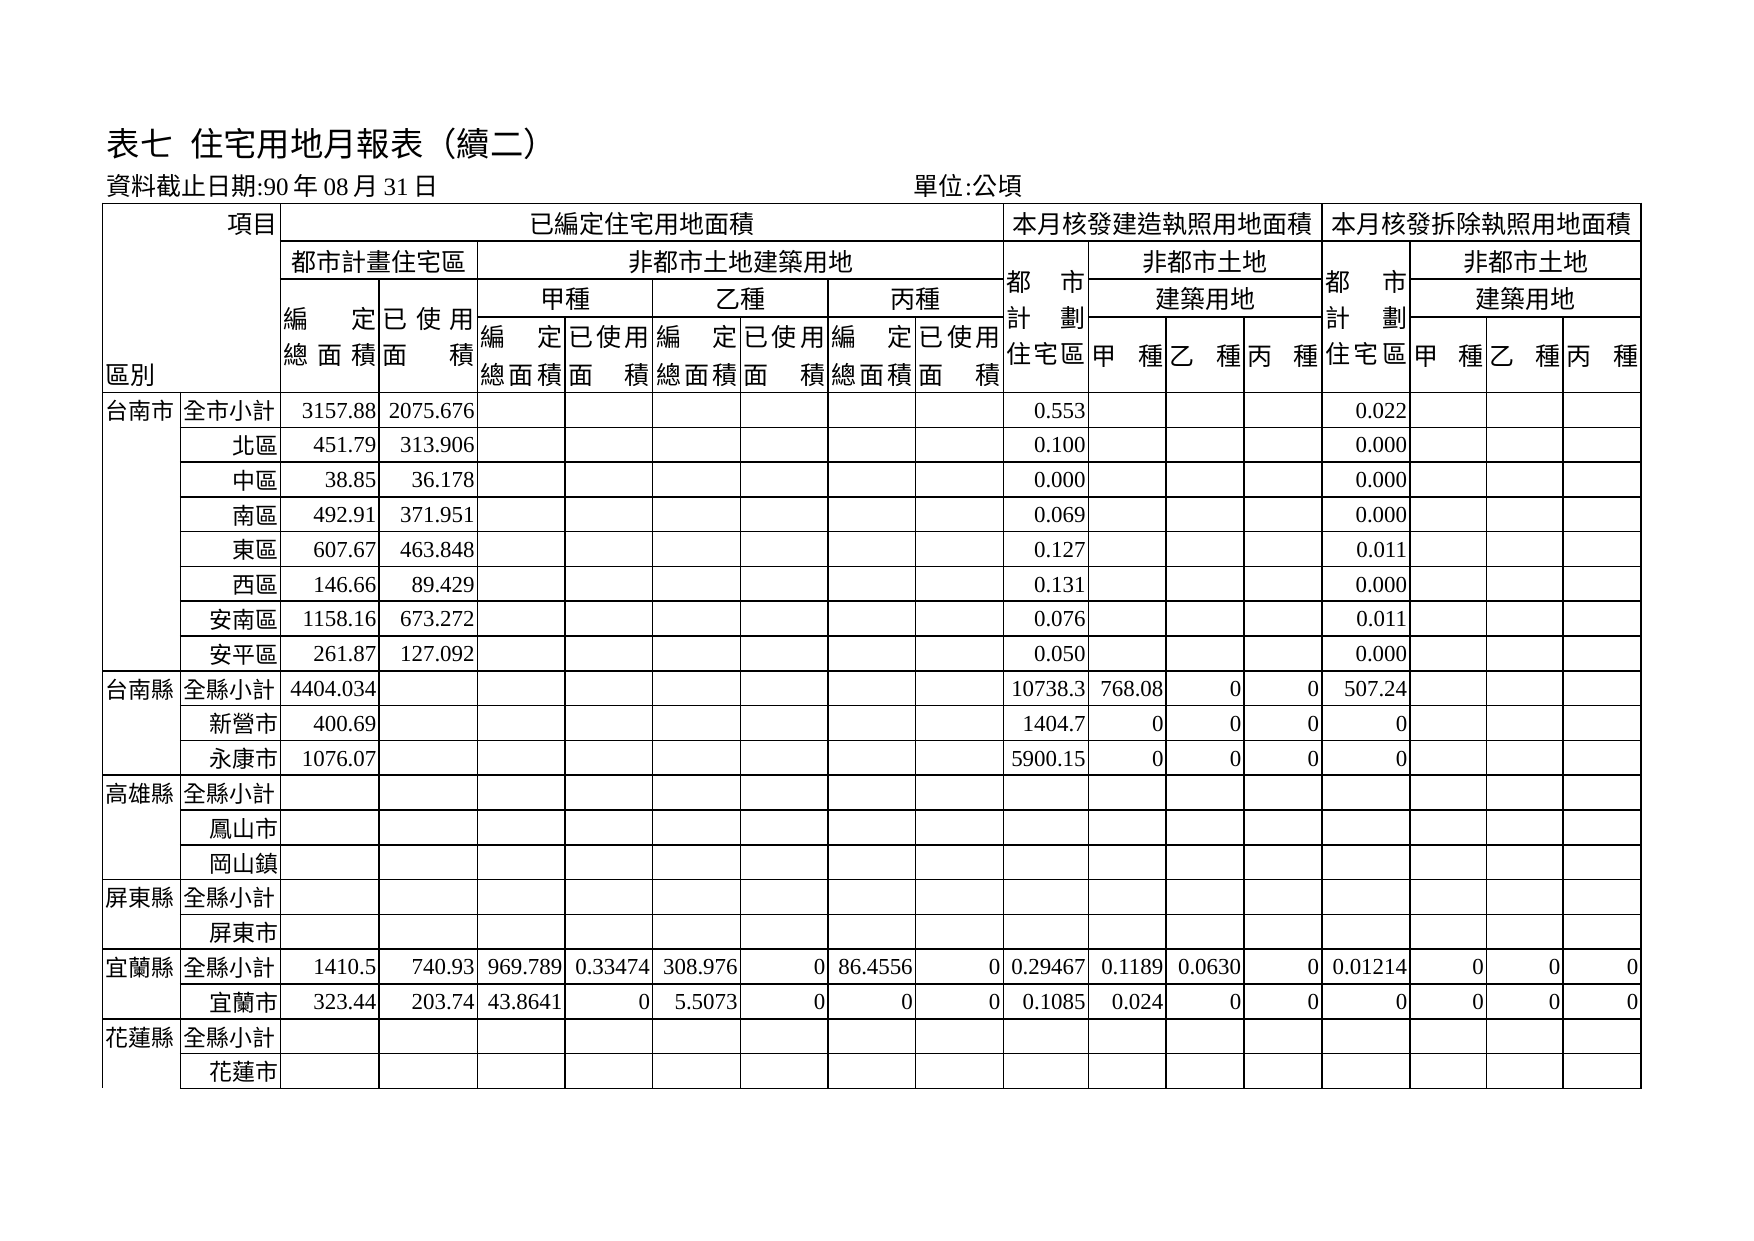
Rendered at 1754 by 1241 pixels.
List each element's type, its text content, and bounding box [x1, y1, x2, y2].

table_cell 0.29467 [1004, 950, 1088, 983]
table_cell [829, 463, 915, 496]
table_cell 0.000 [1323, 428, 1409, 461]
table_cell [478, 880, 564, 913]
table_cell 0.024 [1089, 985, 1165, 1018]
table_cell 總面積 [653, 354, 740, 392]
table_cell 全縣小計 [181, 776, 280, 809]
table_cell [1004, 880, 1088, 913]
table_cell [916, 1054, 1003, 1087]
table_cell [566, 776, 652, 809]
table_cell [478, 463, 564, 496]
table_cell 0 [1245, 950, 1321, 983]
table_cell [1245, 567, 1321, 600]
table_cell [916, 880, 1003, 913]
table_cell [1004, 1054, 1088, 1087]
table_cell 673.272 [380, 602, 477, 635]
table_cell 0.000 [1004, 463, 1088, 496]
table_cell 都市計畫住宅區 [281, 242, 477, 278]
table_cell 0 [1323, 985, 1409, 1018]
table_cell 740.93 [380, 950, 477, 983]
table_cell [478, 672, 564, 705]
table_cell 400.69 [281, 706, 378, 739]
table_cell 南區 [181, 498, 280, 531]
table_cell 編定 [829, 318, 915, 354]
table_cell 0.1189 [1089, 950, 1165, 983]
text 資料截止日期:90年08月31日 單位:公頃 [106, 166, 1648, 203]
table_cell [1089, 846, 1165, 879]
table_cell 丙種 [829, 280, 1003, 316]
table_cell 已使用 [916, 318, 1003, 354]
table_cell [1004, 776, 1088, 809]
table_cell [1089, 811, 1165, 844]
table_cell 308.976 [653, 950, 740, 983]
table_cell 0 [1245, 985, 1321, 1018]
table_cell 0.000 [1323, 498, 1409, 531]
table_header 本月核發拆除執照用地面積 [1323, 204, 1640, 240]
table_cell 非都市土地 [1089, 242, 1321, 278]
table_cell [1487, 741, 1562, 774]
table_cell 1404.7 [1004, 706, 1088, 739]
table_cell [916, 498, 1003, 531]
table_cell [829, 880, 915, 913]
table_cell 507.24 [1323, 672, 1409, 705]
table_cell [281, 880, 378, 913]
table_cell [741, 602, 827, 635]
table_cell 0 [1323, 706, 1409, 739]
table_cell [1089, 498, 1165, 531]
table_cell 屏東縣 [103, 880, 180, 948]
table_cell [1245, 880, 1321, 913]
table_cell [566, 741, 652, 774]
table_cell [1564, 393, 1640, 426]
table_cell [1245, 915, 1321, 948]
table_cell [566, 463, 652, 496]
table_cell [1245, 1020, 1321, 1053]
table_cell [1004, 915, 1088, 948]
table_cell [916, 811, 1003, 844]
table_cell [1411, 846, 1486, 879]
table_cell [380, 880, 477, 913]
table_cell [1167, 637, 1243, 670]
table_cell 261.87 [281, 637, 378, 670]
table_cell 0 [1487, 950, 1562, 983]
table_cell 安南區 [181, 602, 280, 635]
table_cell [829, 1054, 915, 1087]
table_cell [653, 915, 740, 948]
table_cell [916, 637, 1003, 670]
table_cell [1245, 602, 1321, 635]
table_cell [478, 776, 564, 809]
table_cell [1411, 672, 1486, 705]
table_cell [566, 1054, 652, 1087]
table_cell [566, 393, 652, 426]
table_cell 0.1085 [1004, 985, 1088, 1018]
table_cell [829, 706, 915, 739]
table_cell 非都市土地建築用地 [478, 242, 1003, 278]
table_cell [1167, 1020, 1243, 1053]
table_cell [829, 393, 915, 426]
table_cell [829, 915, 915, 948]
table_cell 0 [566, 985, 652, 1018]
table_cell [281, 811, 378, 844]
table_cell [196, 316, 280, 354]
table_cell [653, 846, 740, 879]
table_cell [1487, 567, 1562, 600]
table_cell [1089, 915, 1165, 948]
table_cell [1323, 811, 1409, 844]
table_cell 0 [1245, 672, 1321, 705]
table_cell [1245, 846, 1321, 879]
table_cell [916, 393, 1003, 426]
table_cell [478, 1020, 564, 1053]
table_cell [916, 428, 1003, 461]
table_cell [196, 278, 280, 316]
table_cell [916, 741, 1003, 774]
table_cell [1411, 741, 1486, 774]
table_cell [829, 672, 915, 705]
table_cell [1089, 1054, 1165, 1087]
table_cell 全縣小計 [181, 880, 280, 913]
table_cell 0.33474 [566, 950, 652, 983]
table_cell [566, 637, 652, 670]
table_cell 乙種 [1487, 318, 1562, 392]
table_cell [653, 428, 740, 461]
table_cell [1564, 811, 1640, 844]
table_cell [653, 637, 740, 670]
table_cell [1564, 706, 1640, 739]
table_cell 中區 [181, 463, 280, 496]
table_cell [1564, 463, 1640, 496]
table_cell [916, 463, 1003, 496]
table_cell [1564, 428, 1640, 461]
table_cell [829, 741, 915, 774]
table_cell [741, 915, 827, 948]
table_cell [1245, 428, 1321, 461]
table_cell [741, 393, 827, 426]
table_cell [281, 1054, 378, 1087]
table_cell 371.951 [380, 498, 477, 531]
table_cell 4404.034 [281, 672, 378, 705]
table_cell 全市小計 [181, 393, 280, 426]
table_cell [1089, 880, 1165, 913]
table_cell [380, 846, 477, 879]
table_cell [1089, 428, 1165, 461]
table_cell 宜蘭市 [181, 985, 280, 1018]
table_cell 607.67 [281, 532, 378, 566]
table_cell [380, 741, 477, 774]
table_cell 台南縣 [103, 672, 180, 774]
table_cell [741, 672, 827, 705]
table_cell 0.100 [1004, 428, 1088, 461]
table_cell 0.050 [1004, 637, 1088, 670]
table_cell [281, 846, 378, 879]
table_cell [566, 1020, 652, 1053]
table_header 已編定住宅用地面積 [281, 204, 1003, 240]
table_cell 建築用地 [1089, 280, 1321, 316]
table_cell [1411, 811, 1486, 844]
table_cell [1487, 393, 1562, 426]
table_cell 北區 [181, 428, 280, 461]
table_cell 已使用 面積 [380, 280, 477, 392]
table_cell 0.076 [1004, 602, 1088, 635]
table_cell 0.011 [1323, 532, 1409, 566]
table_cell 5900.15 [1004, 741, 1088, 774]
table_cell [829, 498, 915, 531]
table_cell [1089, 637, 1165, 670]
table_cell [103, 316, 196, 354]
table_cell [741, 498, 827, 531]
table_cell 編定 總面積 [281, 280, 378, 392]
table_cell [653, 706, 740, 739]
table_cell [1487, 532, 1562, 566]
table_cell 2075.676 [380, 393, 477, 426]
table_cell [741, 741, 827, 774]
table_cell 451.79 [281, 428, 378, 461]
table_cell [1411, 776, 1486, 809]
table_cell [478, 637, 564, 670]
table_cell 36.178 [380, 463, 477, 496]
table_cell 0.000 [1323, 463, 1409, 496]
table_cell 0 [741, 950, 827, 983]
table_cell [741, 532, 827, 566]
table_cell [1487, 1020, 1562, 1053]
table_cell [1411, 915, 1486, 948]
table_cell 已使用 [566, 318, 652, 354]
table_cell [1564, 880, 1640, 913]
table_cell [1411, 393, 1486, 426]
table_cell 0 [1564, 950, 1640, 983]
table_cell 0 [1167, 672, 1243, 705]
table_cell 總面積 [829, 354, 915, 392]
table_cell [1245, 776, 1321, 809]
table_cell 0.022 [1323, 393, 1409, 426]
table_cell [1167, 880, 1243, 913]
table_cell 高雄縣 [103, 776, 180, 879]
table_cell [1167, 567, 1243, 600]
table_cell [1411, 706, 1486, 739]
table_cell 鳳山市 [181, 811, 280, 844]
table_cell [1323, 1054, 1409, 1087]
table_cell [653, 1020, 740, 1053]
table_header [103, 204, 196, 240]
table_cell [1487, 706, 1562, 739]
table_cell 乙種 [1167, 318, 1243, 392]
table_cell 0 [916, 950, 1003, 983]
table_cell 非都市土地 [1411, 242, 1640, 278]
table_cell 313.906 [380, 428, 477, 461]
table_cell [829, 776, 915, 809]
table_cell [653, 880, 740, 913]
table_cell [478, 532, 564, 566]
table_cell 總面積 [478, 354, 564, 392]
table_cell [1089, 393, 1165, 426]
table_cell 0.01214 [1323, 950, 1409, 983]
table_cell [1411, 602, 1486, 635]
table_cell 0 [1167, 741, 1243, 774]
table_cell [566, 567, 652, 600]
table_cell 0 [1323, 741, 1409, 774]
table_cell [380, 811, 477, 844]
table_cell [1564, 741, 1640, 774]
table_cell 323.44 [281, 985, 378, 1018]
table_cell [829, 532, 915, 566]
table_cell [653, 602, 740, 635]
table_cell [741, 811, 827, 844]
table_cell [1089, 1020, 1165, 1053]
table_cell [1487, 1054, 1562, 1087]
table_cell [1167, 463, 1243, 496]
table_cell [741, 463, 827, 496]
table_cell [1564, 846, 1640, 879]
table_cell [478, 602, 564, 635]
table_cell [1323, 880, 1409, 913]
table_cell 0.553 [1004, 393, 1088, 426]
table_cell 全縣小計 [181, 950, 280, 983]
table_cell [566, 498, 652, 531]
table_cell 43.8641 [478, 985, 564, 1018]
table_cell [281, 915, 378, 948]
table_cell [380, 776, 477, 809]
table_cell 屏東市 [181, 915, 280, 948]
table_cell [1167, 393, 1243, 426]
table_cell [478, 393, 564, 426]
table_cell [829, 846, 915, 879]
table_cell [1167, 498, 1243, 531]
table_cell 甲種 [478, 280, 652, 316]
table_cell 0 [1089, 741, 1165, 774]
table_cell [380, 915, 477, 948]
table_cell [741, 846, 827, 879]
table_cell [1564, 532, 1640, 566]
table_cell 0 [1089, 706, 1165, 739]
table_cell [1089, 463, 1165, 496]
table_cell 新營市 [181, 706, 280, 739]
table_cell [566, 846, 652, 879]
table_cell [1323, 776, 1409, 809]
table_cell 463.848 [380, 532, 477, 566]
table_cell [1487, 915, 1562, 948]
table_cell [478, 567, 564, 600]
table_cell [653, 567, 740, 600]
table_cell [1167, 811, 1243, 844]
table_cell [1564, 915, 1640, 948]
table_cell [103, 278, 196, 316]
table_cell 203.74 [380, 985, 477, 1018]
table_cell 甲種 [1411, 318, 1486, 392]
table_cell 花蓮市 [181, 1054, 280, 1087]
table_cell 0.069 [1004, 498, 1088, 531]
table_cell [653, 1054, 740, 1087]
table_cell [916, 915, 1003, 948]
table_cell [1487, 602, 1562, 635]
table_cell [478, 498, 564, 531]
table_cell 安平區 [181, 637, 280, 670]
table_cell [1245, 463, 1321, 496]
table_cell [1487, 846, 1562, 879]
table_cell [478, 1054, 564, 1087]
table_cell 全縣小計 [181, 1020, 280, 1053]
table_cell [1323, 1020, 1409, 1053]
table_cell [380, 1054, 477, 1087]
table_cell 0.011 [1323, 602, 1409, 635]
table_cell [478, 741, 564, 774]
table_cell 丙種 [1245, 318, 1321, 392]
table_cell [566, 428, 652, 461]
table_cell [1167, 776, 1243, 809]
table_cell [1411, 1020, 1486, 1053]
table_cell [1167, 532, 1243, 566]
table_cell 岡山鎮 [181, 846, 280, 879]
table_cell [916, 672, 1003, 705]
table_cell 0 [1245, 741, 1321, 774]
table_cell 0 [741, 985, 827, 1018]
table_cell [1089, 567, 1165, 600]
table_cell 面積 [741, 354, 827, 392]
table_cell 面積 [566, 354, 652, 392]
table_cell [478, 846, 564, 879]
table_cell 89.429 [380, 567, 477, 600]
table_cell [1089, 776, 1165, 809]
table_cell [1167, 915, 1243, 948]
table_cell [1245, 532, 1321, 566]
table_cell [1167, 428, 1243, 461]
table_cell [1245, 498, 1321, 531]
table_cell 丙種 [1564, 318, 1640, 392]
table_cell [741, 567, 827, 600]
table_cell [741, 1020, 827, 1053]
table_cell [741, 428, 827, 461]
table_cell [566, 880, 652, 913]
table_cell 東區 [181, 532, 280, 566]
table_cell [653, 741, 740, 774]
table_cell [478, 915, 564, 948]
table_cell 10738.3 [1004, 672, 1088, 705]
table_cell 492.91 [281, 498, 378, 531]
table_cell 0.0630 [1167, 950, 1243, 983]
table_cell [1004, 811, 1088, 844]
table_cell 乙種 [653, 280, 827, 316]
table_cell [916, 567, 1003, 600]
table_cell 台南市 [103, 393, 180, 670]
table_cell [916, 532, 1003, 566]
table_cell [566, 532, 652, 566]
table_cell [653, 393, 740, 426]
table_cell 0 [1167, 706, 1243, 739]
table_cell 面積 [916, 354, 1003, 392]
table_cell [566, 915, 652, 948]
table_cell 146.66 [281, 567, 378, 600]
table_cell [916, 846, 1003, 879]
table_cell [1004, 846, 1088, 879]
table_cell [1487, 776, 1562, 809]
table_cell [829, 1020, 915, 1053]
table_cell 都市 計劃 住宅區 [1323, 242, 1409, 392]
table_cell 0 [1411, 950, 1486, 983]
table_cell 5.5073 [653, 985, 740, 1018]
table_cell [478, 428, 564, 461]
table_cell [1167, 846, 1243, 879]
table_cell 都市 計劃 住宅區 [1004, 242, 1088, 392]
table_cell [566, 602, 652, 635]
table_cell 0 [1564, 985, 1640, 1018]
table_cell [1411, 637, 1486, 670]
table_cell 西區 [181, 567, 280, 600]
table_cell [1564, 498, 1640, 531]
table_cell [829, 428, 915, 461]
table_cell 建築用地 [1411, 280, 1640, 316]
table_cell 花蓮縣 [103, 1020, 180, 1087]
table_cell [1245, 811, 1321, 844]
table_cell 編定 [478, 318, 564, 354]
table_cell [653, 463, 740, 496]
table_cell 1410.5 [281, 950, 378, 983]
table_cell [1004, 1020, 1088, 1053]
table_cell 永康市 [181, 741, 280, 774]
table_cell [1564, 1020, 1640, 1053]
table_cell [741, 1054, 827, 1087]
table_cell [653, 532, 740, 566]
table_cell [1245, 1054, 1321, 1087]
table_cell 已使用 [741, 318, 827, 354]
table_cell [741, 880, 827, 913]
table_cell [1411, 1054, 1486, 1087]
table_header 本月核發建造執照用地面積 [1004, 204, 1321, 240]
table_cell 1076.07 [281, 741, 378, 774]
table_cell [916, 1020, 1003, 1053]
table_cell [1564, 602, 1640, 635]
table_cell 0 [1487, 985, 1562, 1018]
table_cell 0.127 [1004, 532, 1088, 566]
table_cell [196, 240, 280, 278]
table_cell [1245, 393, 1321, 426]
table_cell [916, 602, 1003, 635]
table_cell [1487, 637, 1562, 670]
table_cell [281, 776, 378, 809]
table_cell [1487, 428, 1562, 461]
table_cell 區別 [103, 354, 196, 392]
table_cell [566, 672, 652, 705]
table_cell [1564, 1054, 1640, 1087]
table_cell [1487, 498, 1562, 531]
table_cell 全縣小計 [181, 672, 280, 705]
table_cell [916, 776, 1003, 809]
table_cell [1245, 637, 1321, 670]
table_cell 編定 [653, 318, 740, 354]
table_cell [566, 811, 652, 844]
table_cell [1411, 463, 1486, 496]
table_cell [653, 811, 740, 844]
table_cell 768.08 [1089, 672, 1165, 705]
table_cell 0.131 [1004, 567, 1088, 600]
table_cell [741, 637, 827, 670]
table_cell 0.000 [1323, 637, 1409, 670]
table_cell 3157.88 [281, 393, 378, 426]
table_cell 0 [1411, 985, 1486, 1018]
table_cell [916, 706, 1003, 739]
table_cell 0 [1167, 985, 1243, 1018]
table_cell 0 [1245, 706, 1321, 739]
table_cell [1089, 602, 1165, 635]
table_cell 86.4556 [829, 950, 915, 983]
table_cell [380, 706, 477, 739]
table_cell [1487, 811, 1562, 844]
table_cell [196, 354, 280, 392]
table_cell [1411, 428, 1486, 461]
table_cell [653, 672, 740, 705]
table_cell [1487, 463, 1562, 496]
table_cell [741, 706, 827, 739]
table_cell 宜蘭縣 [103, 950, 180, 1018]
table_cell [1411, 567, 1486, 600]
table_cell [1411, 498, 1486, 531]
table_cell [829, 637, 915, 670]
table_cell 0.000 [1323, 567, 1409, 600]
table_cell 甲種 [1089, 318, 1165, 392]
table_cell 0 [916, 985, 1003, 1018]
table_cell [1089, 532, 1165, 566]
table_cell [829, 567, 915, 600]
table_header 項目 [196, 204, 280, 240]
table_cell [653, 776, 740, 809]
table_cell 0 [829, 985, 915, 1018]
table_cell 38.85 [281, 463, 378, 496]
table_cell [380, 672, 477, 705]
table_cell 969.789 [478, 950, 564, 983]
table_cell [829, 602, 915, 635]
table_cell [1323, 846, 1409, 879]
table_cell [1564, 637, 1640, 670]
table_cell [1487, 672, 1562, 705]
table_cell 127.092 [380, 637, 477, 670]
table_cell [478, 706, 564, 739]
table_cell [566, 706, 652, 739]
table_cell [1167, 1054, 1243, 1087]
table_cell 1158.16 [281, 602, 378, 635]
table_cell [1564, 672, 1640, 705]
table_cell [1167, 602, 1243, 635]
table_cell [281, 1020, 378, 1053]
table_cell [1323, 915, 1409, 948]
table_cell [1564, 567, 1640, 600]
table_cell [653, 498, 740, 531]
text 表七 住宅用地月報表（續二） [106, 118, 1648, 166]
table_cell [1411, 880, 1486, 913]
table_cell [1411, 532, 1486, 566]
table_cell [1487, 880, 1562, 913]
table_cell [380, 1020, 477, 1053]
table_cell [1564, 776, 1640, 809]
table_cell [829, 811, 915, 844]
table_cell [741, 776, 827, 809]
table_cell [478, 811, 564, 844]
table_cell [103, 240, 196, 278]
